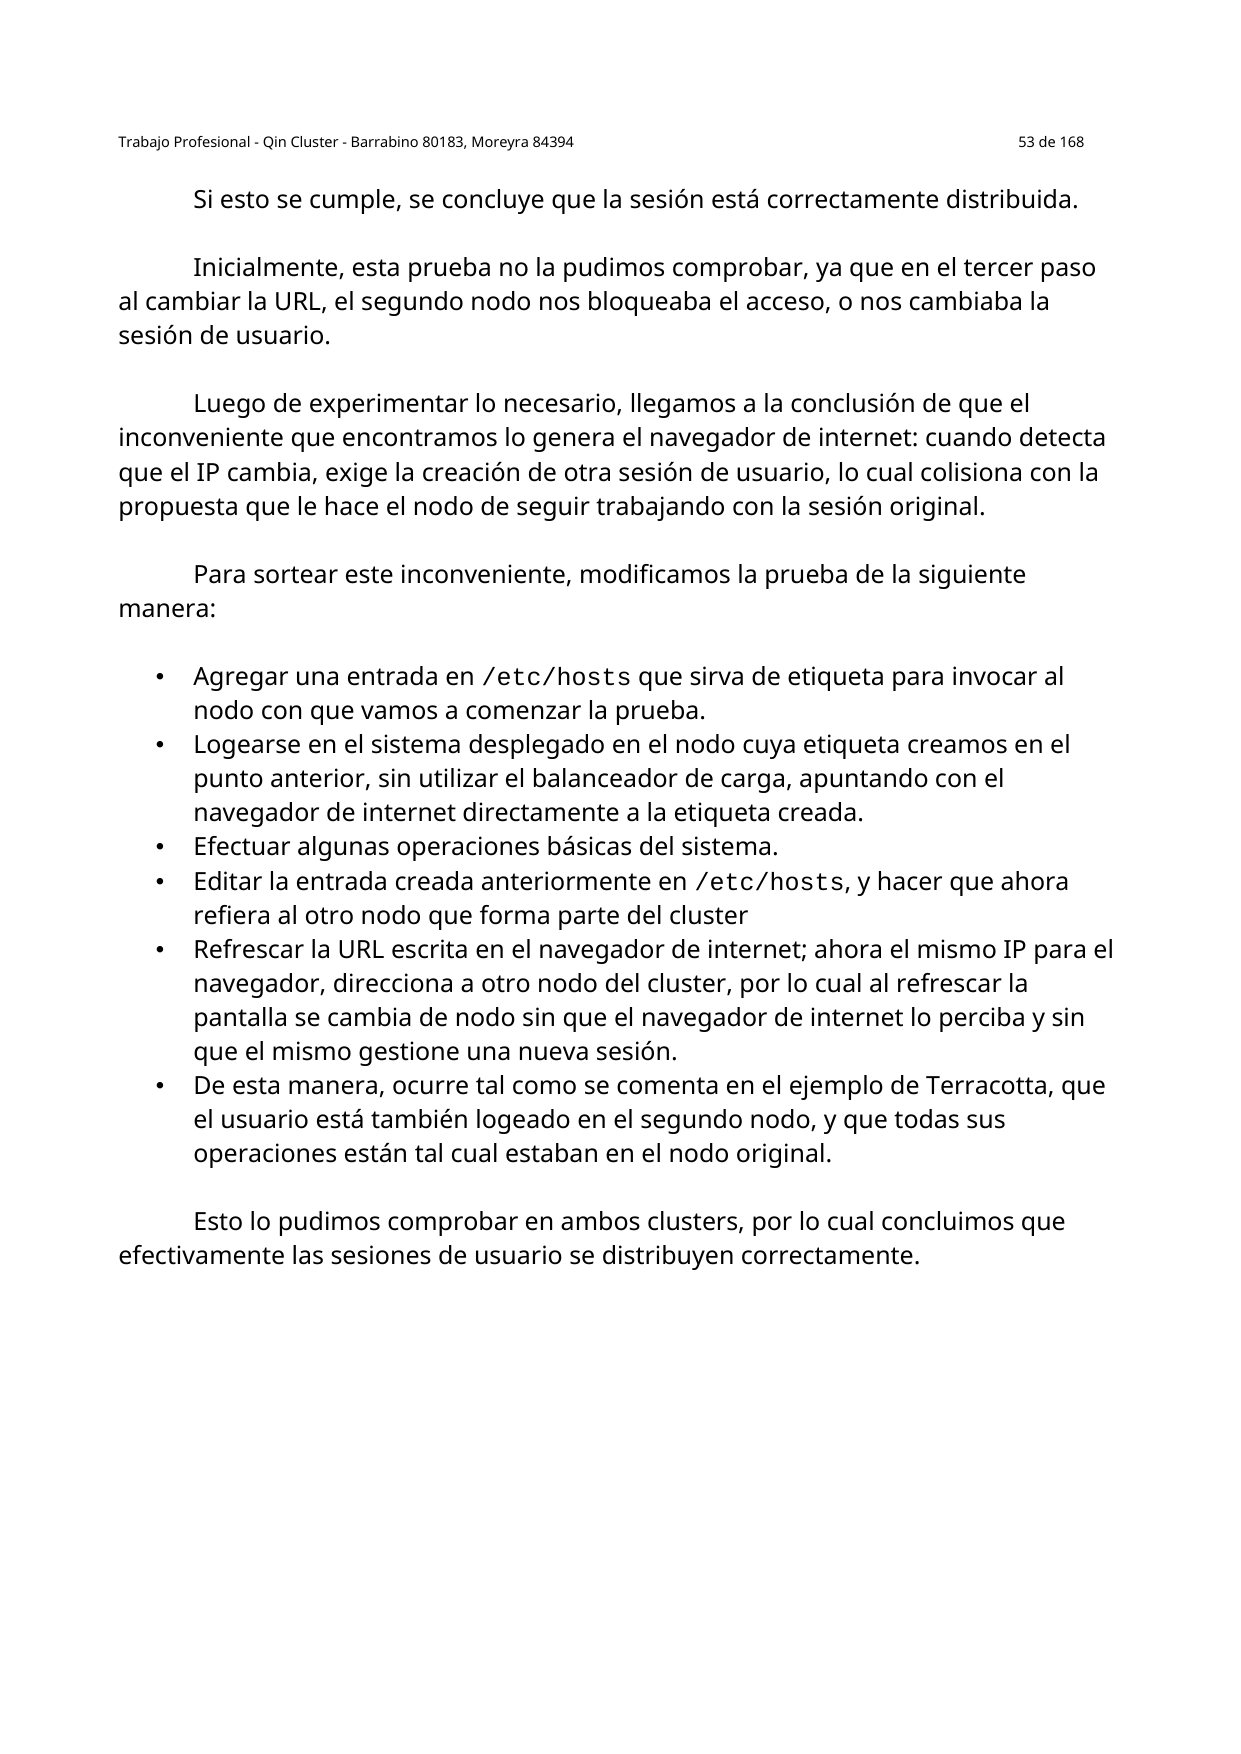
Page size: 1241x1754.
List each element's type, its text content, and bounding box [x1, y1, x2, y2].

text Luego de experimentar lo necesario, llegamos a la conclusión de que el inconveniente que encontramos lo genera el navegador de internet: cuando detecta que el IP cambia, exige la creación de otra sesión de usuario, lo cual colisiona con la propuesta que le hace el nodo de seguir trabajando con la sesión original. [118, 386, 1122, 522]
list Refrescar la URL escrita en el navegador de internet; ahora el mismo IP para el navegador, direcciona a otro nodo del cluster, por lo cual al refrescar la pantalla se cambia de nodo sin que el navegador de internet lo perciba y sin que el mismo gestione una nueva sesión. [156, 931, 1122, 1068]
list Editar la entrada creada anteriormente en /etc/hosts, y hacer que ahora refiera al otro nodo que forma parte del cluster [156, 863, 1122, 931]
text Si esto se cumple, se concluye que la sesión está correctamente distribuida. [118, 182, 1122, 216]
list De esta manera, ocurre tal como se comenta en el ejemplo de Terracotta, que el usuario está también logeado en el segundo nodo, y que todas sus operaciones están tal cual estaban en el nodo original. [156, 1068, 1122, 1170]
list Efectuar algunas operaciones básicas del sistema. [156, 829, 1122, 863]
text Inicialmente, esta prueba no la pudimos comprobar, ya que en el tercer paso al cambiar la URL, el segundo nodo nos bloqueaba el acceso, o nos cambiaba la sesión de usuario. [118, 250, 1122, 352]
text Esto lo pudimos comprobar en ambos clusters, por lo cual concluimos que efectivamente las sesiones de usuario se distribuyen correctamente. [118, 1204, 1122, 1272]
list Agregar una entrada en /etc/hosts que sirva de etiqueta para invocar al nodo con que vamos a comenzar la prueba. [156, 658, 1122, 727]
text Para sortear este inconveniente, modificamos la prueba de la siguiente manera: [118, 556, 1122, 624]
list Logearse en el sistema desplegado en el nodo cuya etiqueta creamos en el punto anterior, sin utilizar el balanceador de carga, apuntando con el navegador de internet directamente a la etiqueta creada. [156, 727, 1122, 829]
